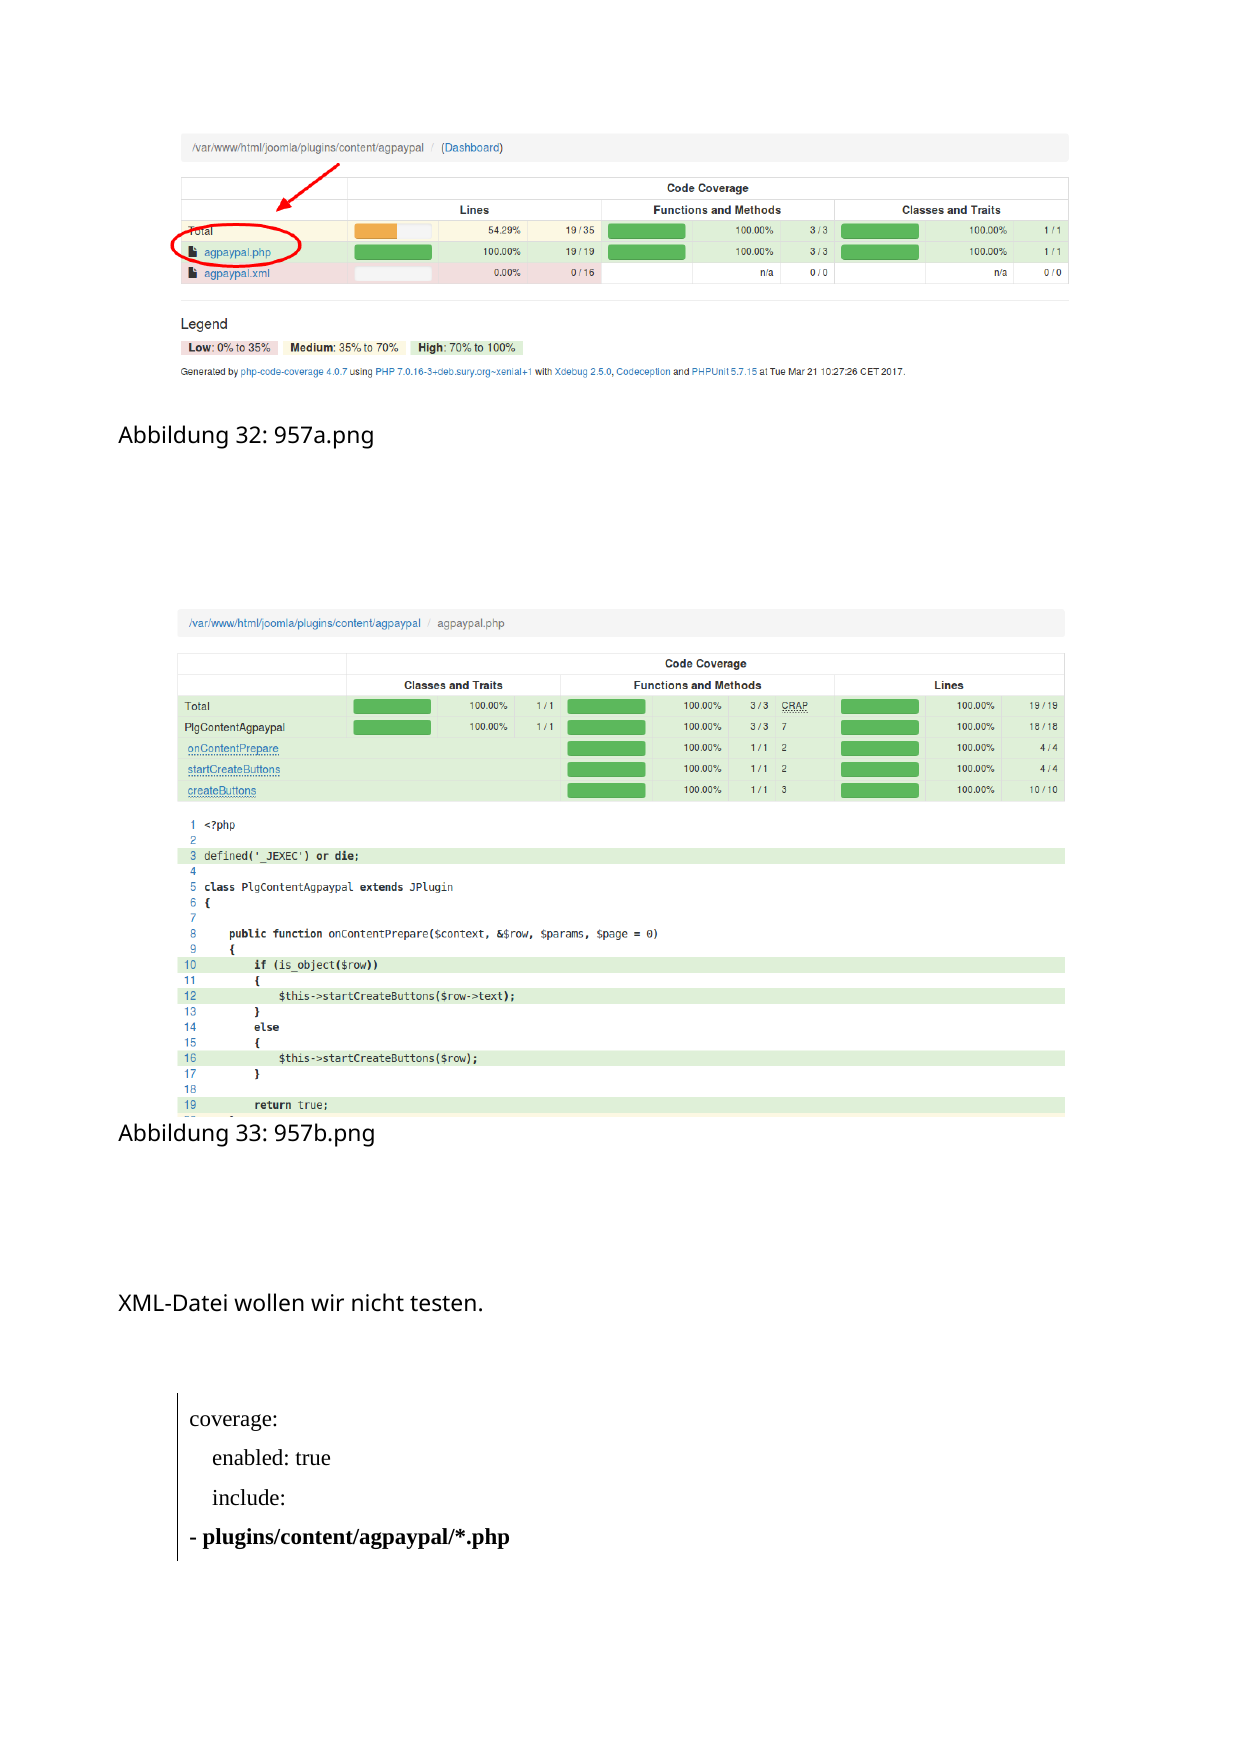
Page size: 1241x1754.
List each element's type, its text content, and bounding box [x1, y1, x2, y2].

picture [118, 601, 1123, 1117]
text Abbildung 33: 957b.png [118, 1117, 1122, 1148]
text Abbildung 32: 957a.png [118, 420, 1122, 451]
picture [118, 130, 1123, 420]
text XML-Datei wollen wir nicht testen. [118, 1287, 1122, 1318]
text coverage: enabled: true include: - plugins/content/agpaypal/*.php [178, 1393, 1122, 1561]
